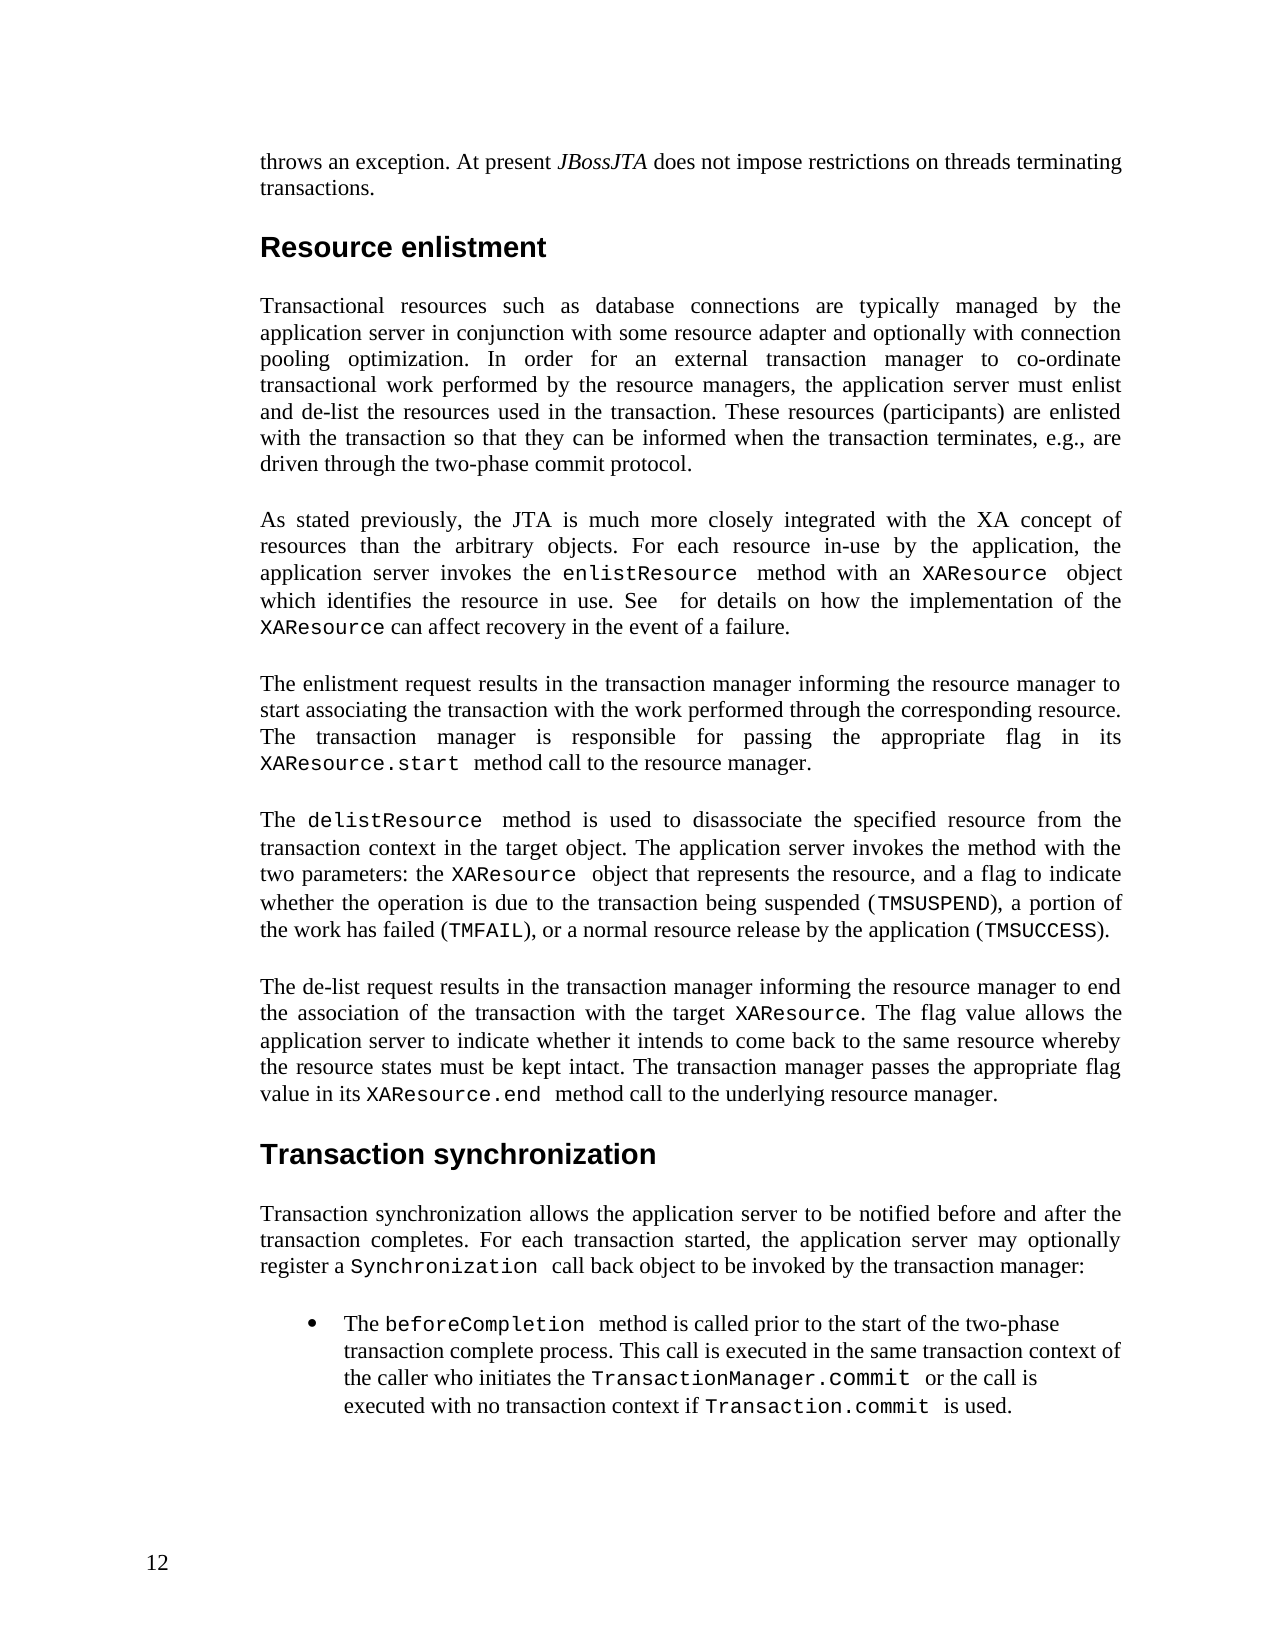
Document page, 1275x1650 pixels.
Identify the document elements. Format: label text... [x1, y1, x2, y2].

text Transaction synchronization allows the application server to be notified before and after the transaction completes. For each transaction started, the application server may optionally register a Synchronization call back object to be invoked by the transaction manager: [260, 1200, 1122, 1281]
subtitle Transaction synchronization [148, 1137, 1122, 1171]
text The de-list request results in the transaction manager informing the resource manager to end the association of the transaction with the target XAResource. The flag value allows the application server to indicate whether it intends to come back to the same resource whereby the resource states must be kept intact. The transaction manager passes the appropriate flag value in its XAResource.end method call to the underlying resource manager. [260, 973, 1122, 1108]
text Transactional resources such as database connections are typically managed by the application server in conjunction with some resource adapter and optionally with connection pooling optimization. In order for an external transaction manager to co-ordinate transactional work performed by the resource managers, the application server must enlist and de-list the resources used in the transaction. These resources (participants) are enlisted with the transaction so that they can be informed when the transaction terminates, e.g., are driven through the two-phase commit protocol. [260, 292, 1122, 477]
text As stated previously, the JTA is much more closely integrated with the XA concept of resources than the arbitrary objects. For each resource in-use by the application, the application server invokes the enlistResource method with an XAResource object which identifies the resource in use. See for details on how the implementation of the XAResource can affect recovery in the event of a failure. [260, 506, 1122, 641]
text The delistResource method is used to disassociate the specified resource from the transaction context in the target object. The application server invokes the method with the two parameters: the XAResource object that represents the resource, and a flag to indicate whether the operation is due to the transaction being suspended (TMSUSPEND), a portion of the work has failed (TMFAIL), or a normal resource release by the application (TMSUCCESS). [260, 806, 1122, 944]
subtitle Resource enlistment [148, 229, 1122, 263]
text throws an exception. At present JBossJTA does not impose restrictions on threads terminating transactions. [260, 148, 1122, 200]
text The enlistment request results in the transaction manager informing the resource manager to start associating the transaction with the work performed through the corresponding resource. The transaction manager is responsible for passing the appropriate flag in its XAResource.start method call to the resource manager. [260, 670, 1122, 777]
list The beforeCompletion method is called prior to the start of the two-phase transaction complete process. This call is executed in the same transaction context of the caller who initiates the TransactionManager.commit or the call is executed with no transaction context if Transaction.commit is used. [308, 1310, 1122, 1420]
